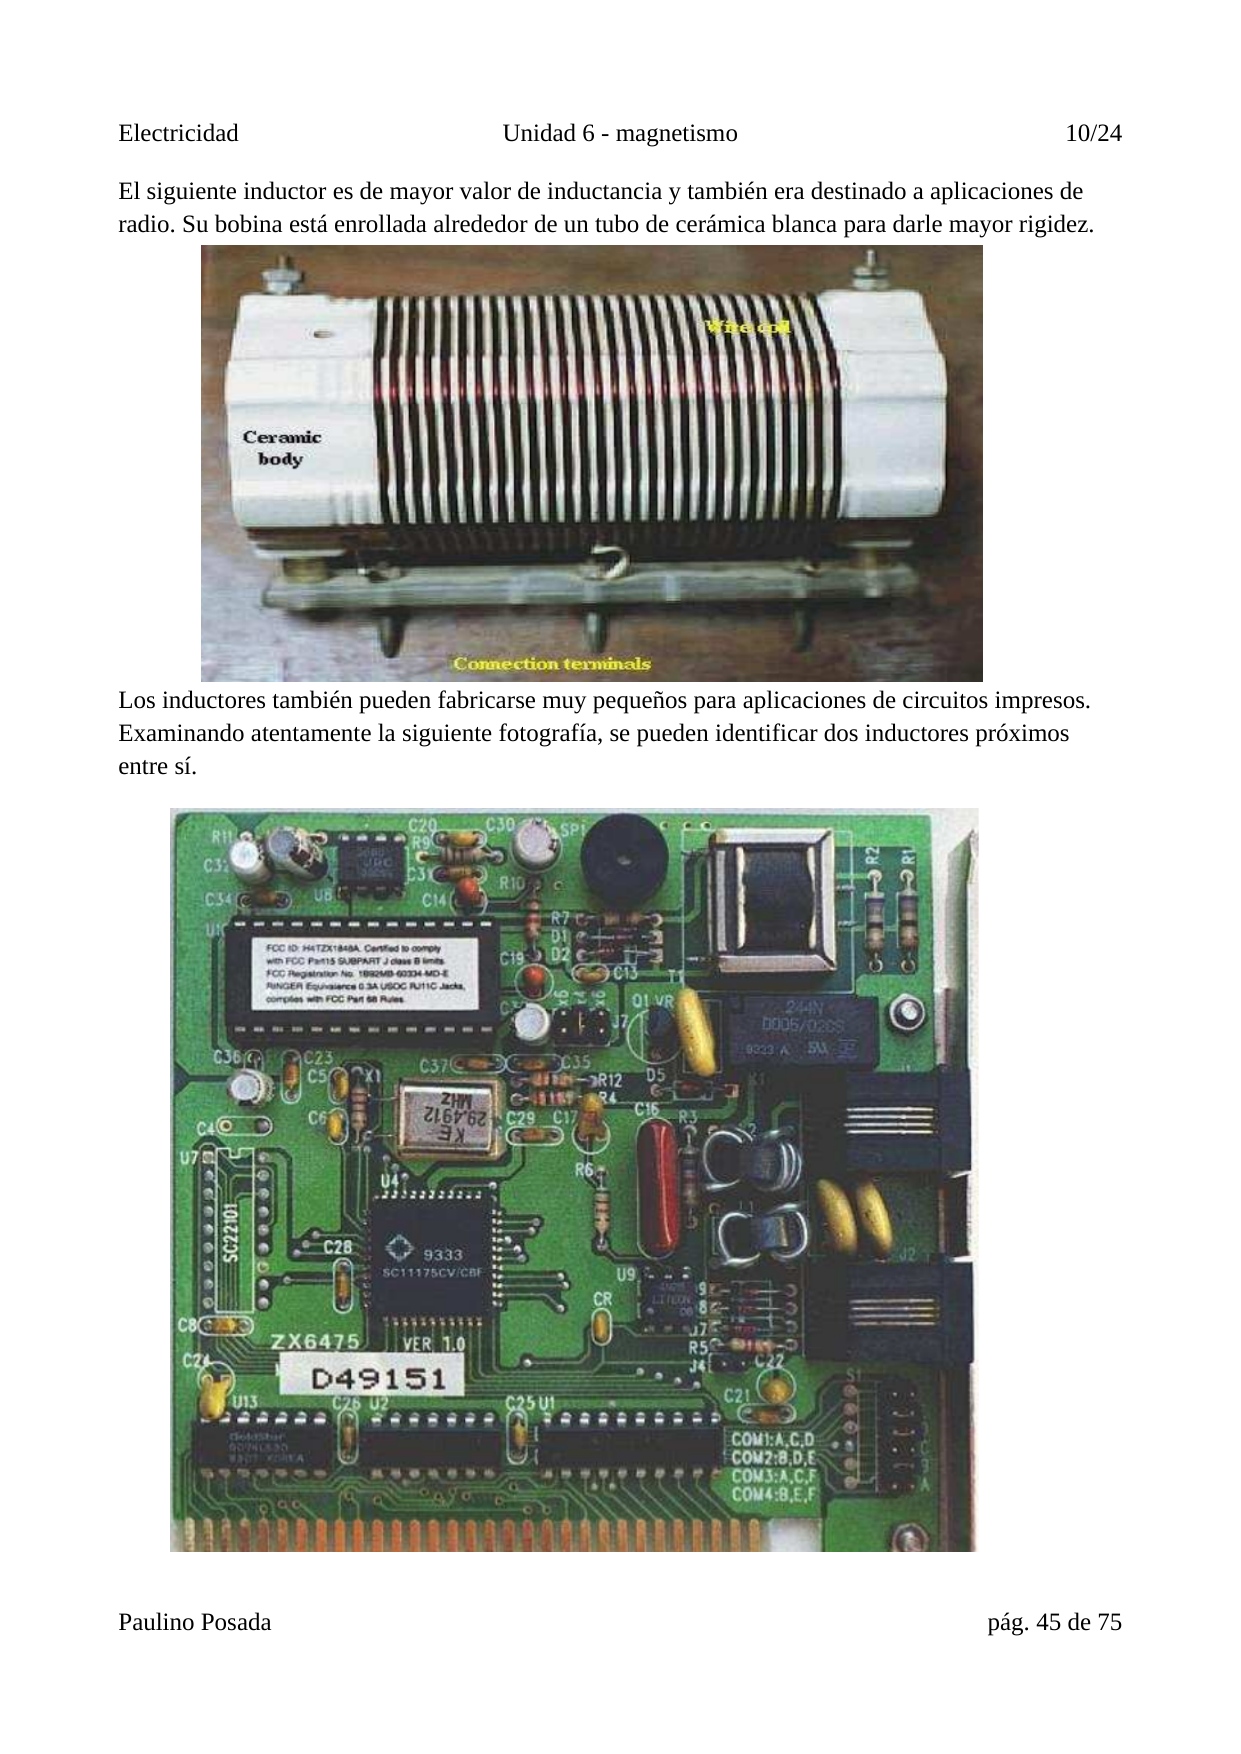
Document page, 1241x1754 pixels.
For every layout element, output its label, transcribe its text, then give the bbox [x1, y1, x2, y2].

text Los inductores también pueden fabricarse muy pequeños para aplicaciones de circuitos impresos. Examinando atentamente la siguiente fotografía, se pueden identificar dos inductores próximos entre sí. [118, 685, 1122, 780]
text El siguiente inductor es de mayor valor de inductancia y también era destinado a aplicaciones de radio. Su bobina está enrollada alrededor de un tubo de cerámica blanca para darle mayor rigidez. [118, 176, 1122, 238]
picture [201, 245, 983, 682]
picture [170, 808, 979, 1552]
